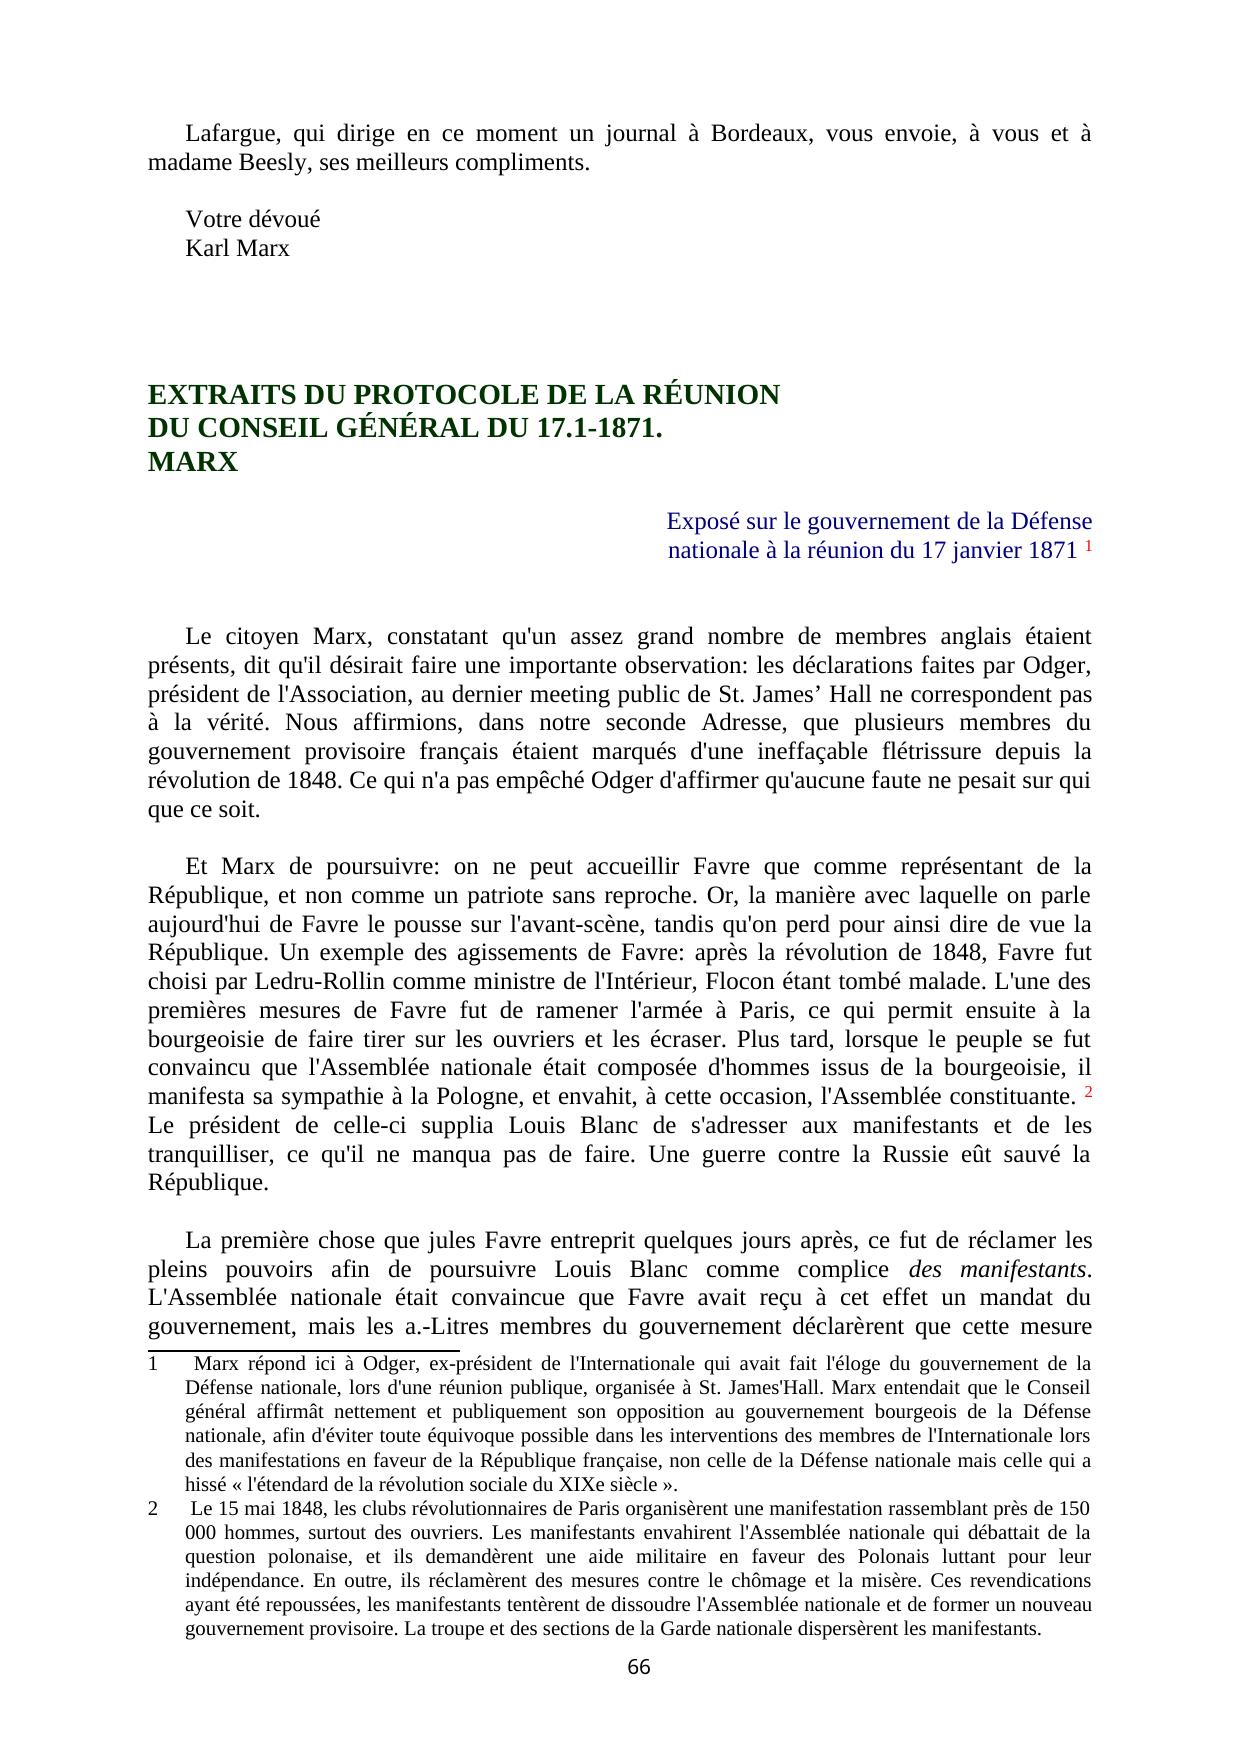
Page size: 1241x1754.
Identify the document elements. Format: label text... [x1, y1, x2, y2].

text Le citoyen Marx, constatant qu'un assez grand nombre de membres anglais étaient présents, dit qu'il désirait faire une importante observation: les déclarations faites par Odger, président de l'Association, au dernier meeting public de St. James’ Hall ne correspondent pas à la vérité. Nous affirmions, dans notre seconde Adresse, que plusieurs membres du gouvernement provisoire français étaient marqués d'une ineffaçable flétrissure depuis la révolution de 1848. Ce qui n'a pas empêché Odger d'affirmer qu'aucune faute ne pesait sur qui que ce soit. [148, 621, 1093, 822]
text Marx répond ici à Odger, ex-président de l'Internationale qui avait fait l'éloge du gouvernement de la Défense nationale, lors d'une réunion publique, organisée à St. James'Hall. Marx entendait que le Conseil général affirmât nettement et publiquement son opposition au gouvernement bourgeois de la Défense nationale, afin d'éviter toute équivoque possible dans les interventions des membres de l'Internationale lors des manifestations en faveur de la République française, non celle de la Défense nationale mais celle qui a hissé « l'étendard de la révolution sociale du XIXe siècle ». [148, 1351, 1093, 1496]
text Lafargue, qui dirige en ce moment un journal à Bordeaux, vous envoie, à vous et à madame Beesly, ses meilleurs compliments. [148, 118, 1093, 176]
text Le 15 mai 1848, les clubs révolutionnaires de Paris organisèrent une manifestation rassemblant près de 150 000 hommes, surtout des ouvriers. Les manifestants envahirent l'Assemblée nationale qui débattait de la question polonaise, et ils demandèrent une aide militaire en faveur des Polonais luttant pour leur indépendance. En outre, ils réclamèrent des mesures contre le chômage et la misère. Ces revendications ayant été repoussées, les manifestants tentèrent de dissoudre l'Assem­blée nationale et de former un nouveau gouvernement provisoire. La troupe et des sections de la Garde nationale dispersèrent les manifestants. [148, 1496, 1093, 1640]
text La première chose que jules Favre entreprit quelques jours après, ce fut de récla­mer les pleins pouvoirs afin de poursuivre Louis Blanc comme complice des manifestants. L'Assemblée nationale était convaincue que Favre avait reçu à cet effet un mandat du gouvernement, mais les a.-Litres membres du gouvernement déclarè­rent que cette mesure [148, 1225, 1093, 1340]
text Et Marx de poursuivre: on ne peut accueillir Favre que comme représentant de la République, et non comme un patriote sans reproche. Or, la manière avec laquelle on parle aujourd'hui de Favre le pousse sur l'avant-scène, tandis qu'on perd pour ainsi dire de vue la République. Un exemple des agissements de Favre: après la révolution de 1848, Favre fut choisi par Ledru-Rollin comme ministre de l'Intérieur, Flocon étant tombé malade. L'une des premières mesures de Favre fut de ramener l'armée à Paris, ce qui permit ensuite à la bourgeoisie de faire tirer sur les ouvriers et les écraser. Plus tard, lorsque le peuple se fut convaincu que l'Assemblée nationale était composée d'hommes issus de la bourgeoisie, il manifesta sa sympathie à la Pologne, et envahit, à cette occasion, l'Assemblée constituante. Le président de celle-ci sup­plia Louis Blanc de s'adresser aux manifestants et de les tranquilliser, ce qu'il ne manqua pas de faire. Une guerre contre la Russie eût sauvé la République. [148, 851, 1093, 1196]
text Exposé sur le gouvernement de la Défense [148, 506, 1093, 535]
text nationale à la réunion du 17 janvier 1871 [148, 535, 1093, 564]
text MARX [148, 444, 1093, 477]
text Votre dévoué [148, 204, 1093, 233]
text Karl Marx [148, 233, 1093, 262]
text EXTRAITS DU PROTOCOLE DE LA RÉUNION [148, 377, 1093, 410]
text DU CONSEIL GÉNÉRAL DU 17.1-1871. [148, 410, 1093, 444]
